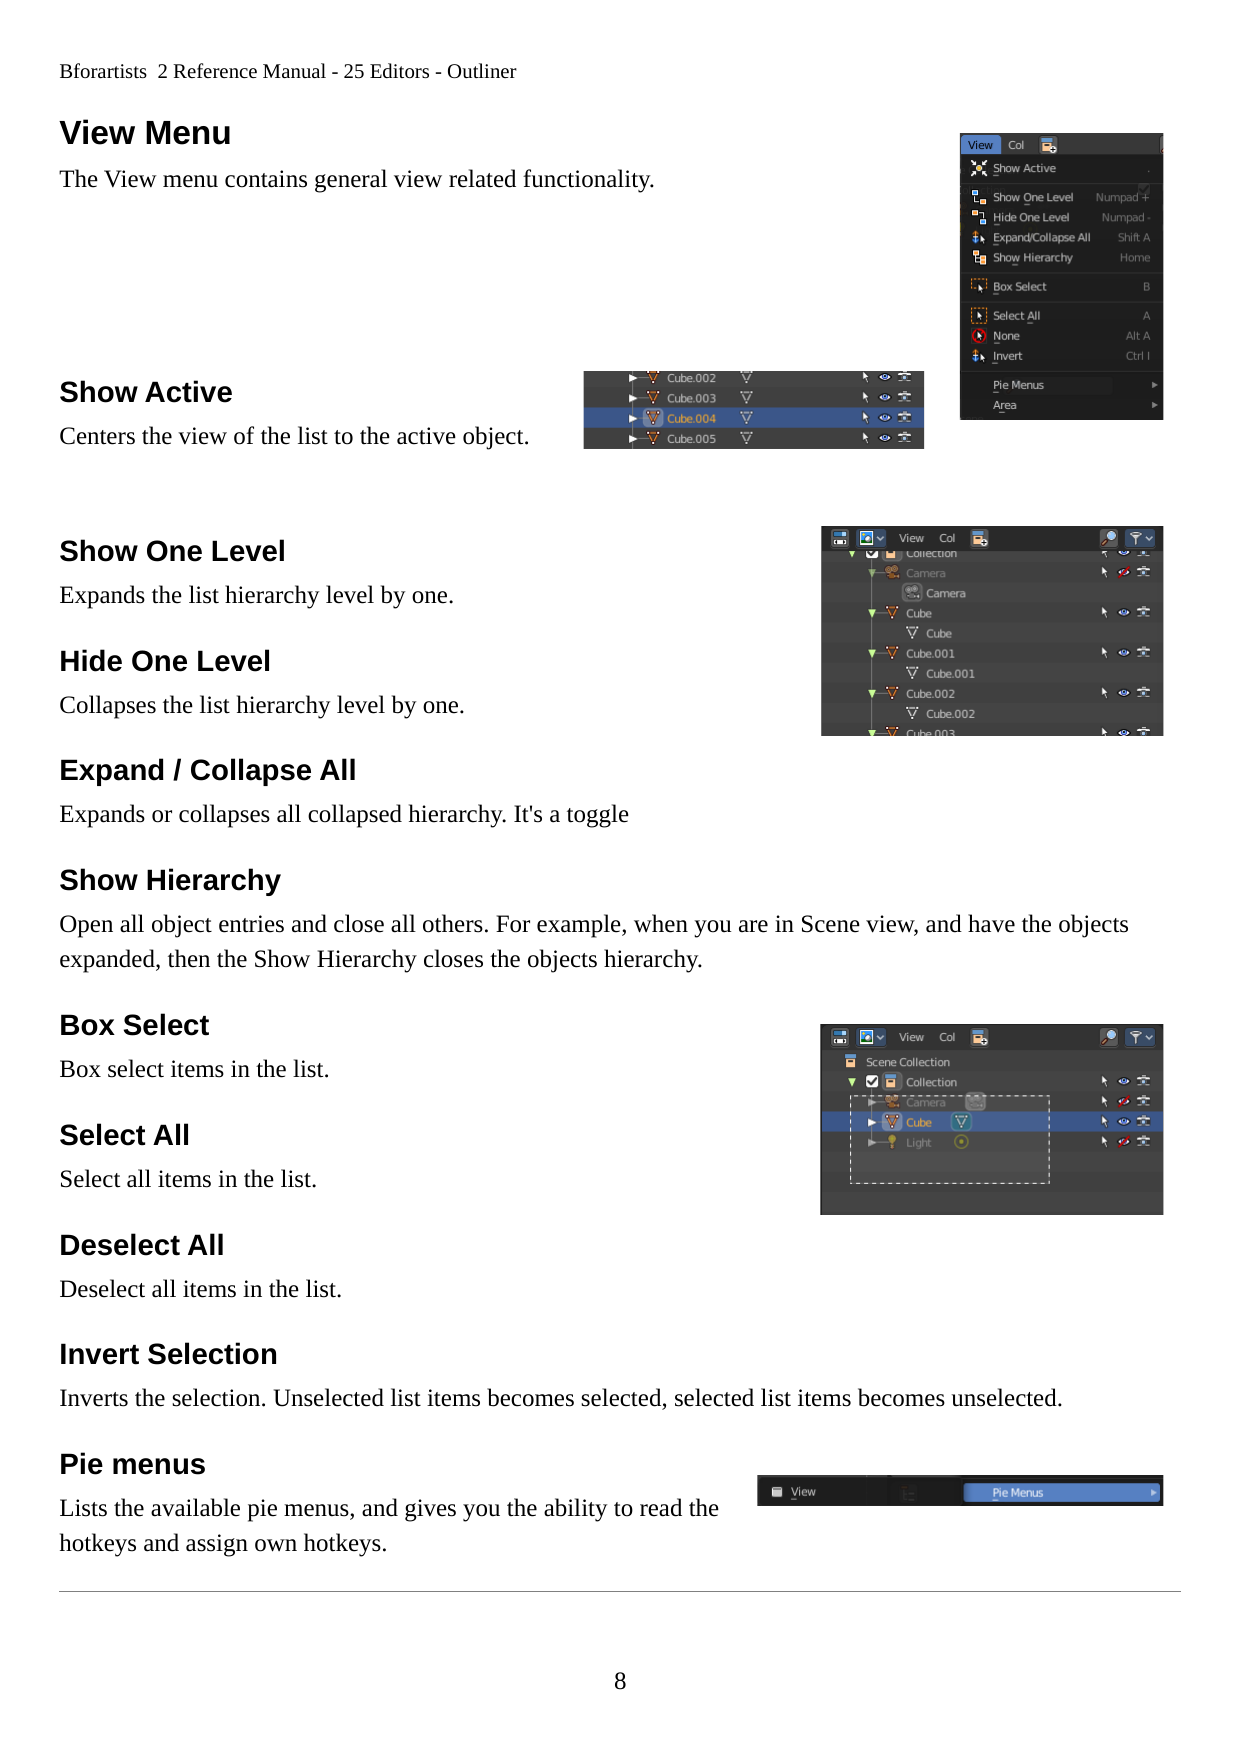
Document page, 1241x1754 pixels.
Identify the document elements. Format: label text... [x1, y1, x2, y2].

subtitle Box Select [59, 1008, 1181, 1041]
picture [959, 133, 1164, 420]
subtitle [1164, 374, 1181, 408]
text Collapses the list hierarchy level by one. [59, 690, 821, 718]
subtitle Hide One Level [59, 643, 821, 677]
subtitle Select All [59, 1117, 820, 1151]
picture [821, 526, 1164, 736]
text Box select items in the list. [59, 1054, 820, 1083]
subtitle Invert Selection [59, 1337, 1181, 1371]
picture [583, 371, 925, 449]
subtitle Show One Level [59, 533, 821, 567]
text Expands the list hierarchy level by one. [59, 580, 821, 608]
picture [820, 1024, 1164, 1215]
text Lists the available pie menus, and gives you the ability to read the hotkeys and assign own hotkeys. [59, 1493, 1181, 1557]
text Deselect all items in the list. [59, 1274, 1181, 1302]
subtitle [1164, 533, 1181, 567]
text Open all object entries and close all others. For example, when you are in Scene view, and have the objects expanded, then the Show Hierarchy closes the objects hierarchy. [59, 909, 1181, 973]
text [925, 421, 1181, 449]
subtitle [1164, 643, 1181, 677]
subtitle [1164, 1117, 1181, 1151]
text Expands or collapses all collapsed hierarchy. It's a toggle [59, 799, 1181, 828]
text Select all items in the list. [59, 1164, 820, 1192]
text Inverts the selection. Unselected list items becomes selected, selected list items becomes unselected. [59, 1383, 1181, 1412]
subtitle [925, 374, 959, 408]
subtitle Expand / Collapse All [59, 753, 1181, 787]
text Centers the view of the list to the active object. [59, 421, 583, 449]
text The View menu contains general view related functionality. [59, 164, 959, 192]
subtitle Show Hierarchy [59, 863, 1181, 897]
subtitle View Menu [59, 113, 1181, 151]
subtitle Pie menus [59, 1447, 1181, 1481]
subtitle Deselect All [59, 1227, 1181, 1261]
subtitle Show Active [59, 374, 583, 408]
picture [757, 1475, 1164, 1506]
